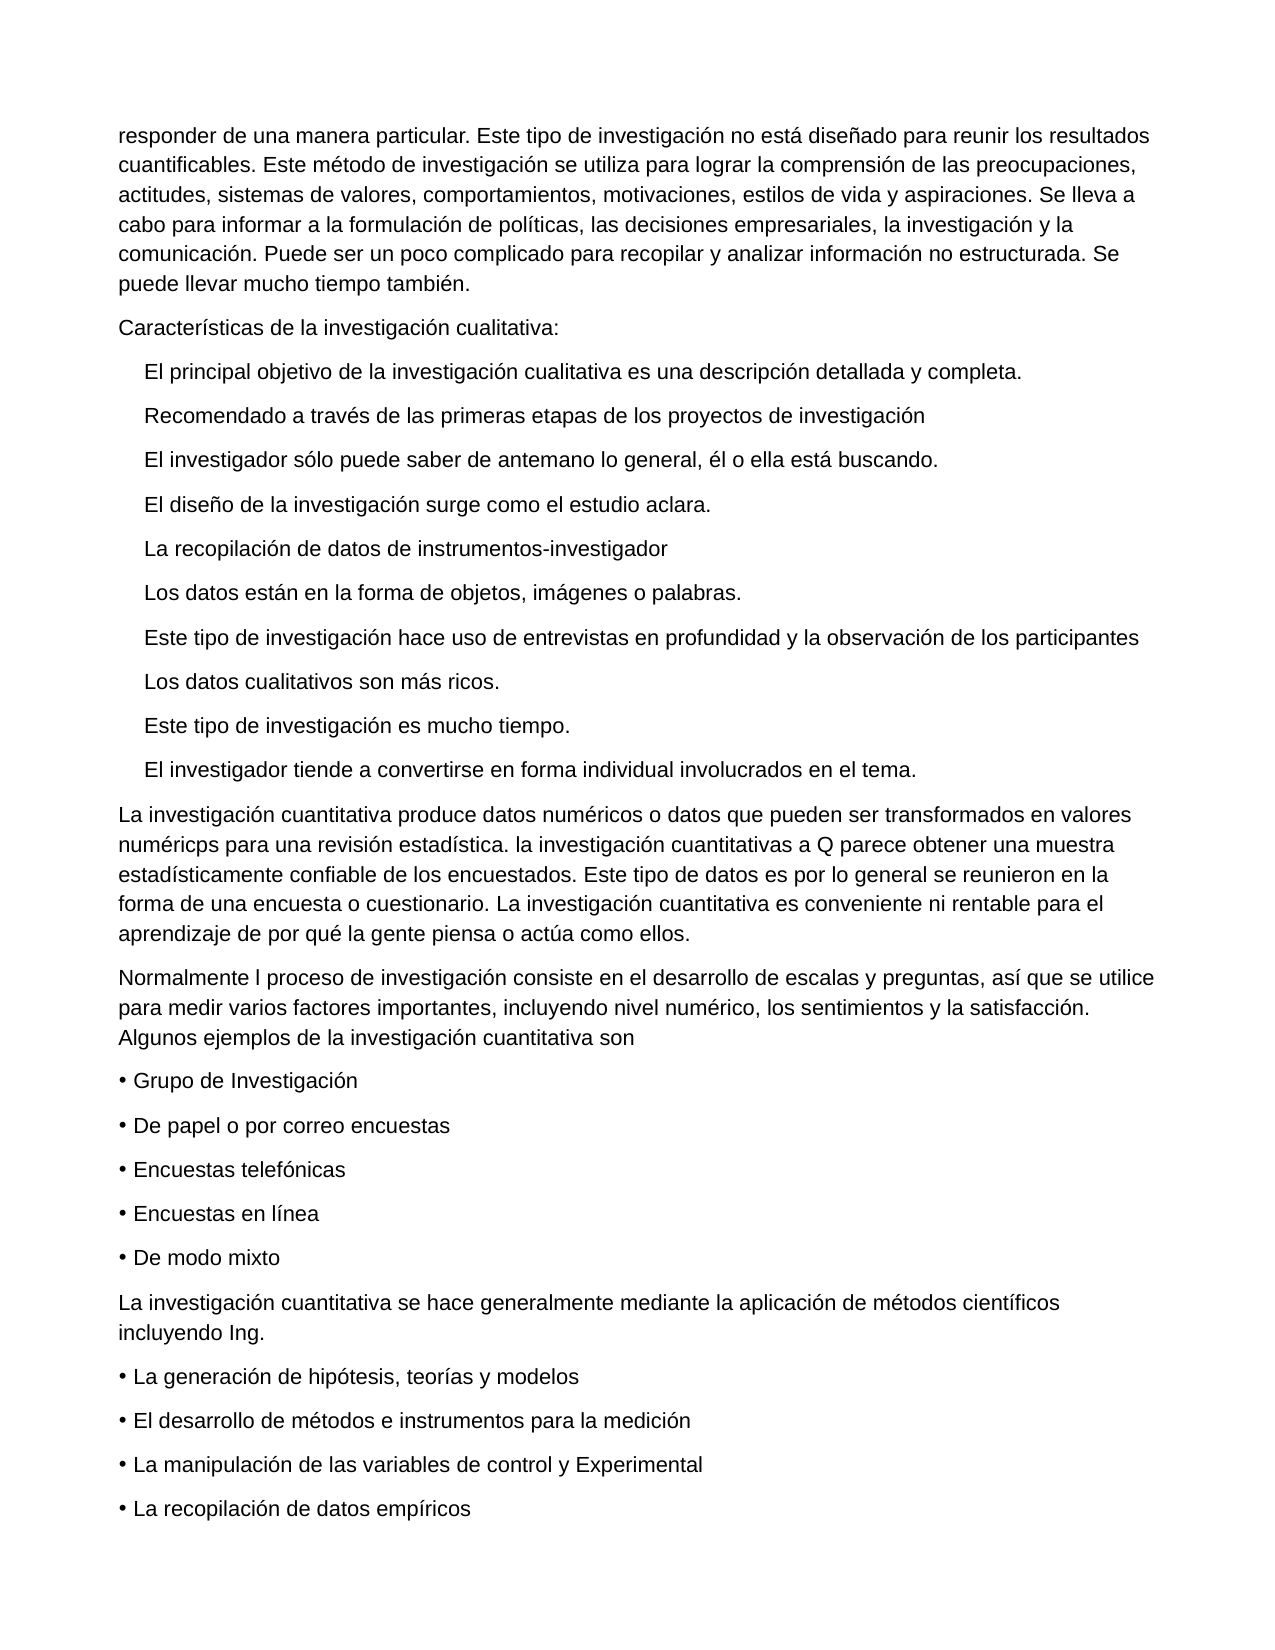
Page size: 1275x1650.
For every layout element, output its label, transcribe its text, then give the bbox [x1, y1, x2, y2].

text • De papel o por correo encuestas [118, 1109, 1157, 1138]
text • El desarrollo de métodos e instrumentos para la medición [118, 1404, 1157, 1434]
text  Los datos cualitativos son más ricos. [118, 665, 1157, 695]
text • Grupo de Investigación [118, 1064, 1157, 1094]
text • Encuestas telefónicas [118, 1153, 1157, 1183]
text La investigación cuantitativa produce datos numéricos o datos que pueden ser transformados en valores numéricps para una revisión estadística. la investigación cuantitativas a Q parece obtener una muestra estadísticamente confiable de los encuestados. Este tipo de datos es por lo general se reunieron en la forma de una encuesta o cuestionario. La investigación cuantitativa es conveniente ni rentable para el aprendizaje de por qué la gente piensa o actúa como ellos. [118, 798, 1157, 946]
text  Este tipo de investigación hace uso de entrevistas en profundidad y la observación de los participantes [118, 621, 1157, 650]
text  El diseño de la investigación surge como el estudio aclara. [118, 488, 1157, 518]
text  Este tipo de investigación es mucho tiempo. [118, 709, 1157, 739]
text Normalmente l proceso de investigación consiste en el desarrollo de escalas y preguntas, así que se utilice para medir varios factores importantes, incluyendo nivel numérico, los sentimientos y la satisfacción. Algunos ejemplos de la investigación cuantitativa son [118, 961, 1157, 1050]
text  Recomendado a través de las primeras etapas de los proyectos de investigación [118, 399, 1157, 429]
text La investigación cuantitativa se hace generalmente mediante la aplicación de métodos científicos incluyendo Ing. [118, 1286, 1157, 1345]
text  El principal objetivo de la investigación cualitativa es una descripción detallada y completa. [118, 355, 1157, 385]
text  La recopilación de datos de instrumentos-investigador [118, 532, 1157, 562]
text • La recopilación de datos empíricos [118, 1493, 1157, 1522]
text  El investigador tiende a convertirse en forma individual involucrados en el tema. [118, 753, 1157, 783]
text  Los datos están en la forma de objetos, imágenes o palabras. [118, 576, 1157, 606]
text responder de una manera particular. Este tipo de investigación no está diseñado para reunir los resultados cuantificables. Este método de investigación se utiliza para lograr la comprensión de las preocupaciones, actitudes, sistemas de valores, comportamientos, motivaciones, estilos de vida y aspiraciones. Se lleva a cabo para informar a la formulación de políticas, las decisiones empresariales, la investigación y la comunicación. Puede ser un poco complicado para recopilar y analizar información no estructurada. Se puede llevar mucho tiempo también. [118, 118, 1157, 296]
text  El investigador sólo puede saber de antemano lo general, él o ella está buscando. [118, 444, 1157, 473]
text Características de la investigación cualitativa: [118, 311, 1157, 341]
text • La manipulación de las variables de control y Experimental [118, 1448, 1157, 1478]
text • La generación de hipótesis, teorías y modelos [118, 1360, 1157, 1389]
text • Encuestas en línea [118, 1197, 1157, 1227]
text • De modo mixto [118, 1242, 1157, 1271]
